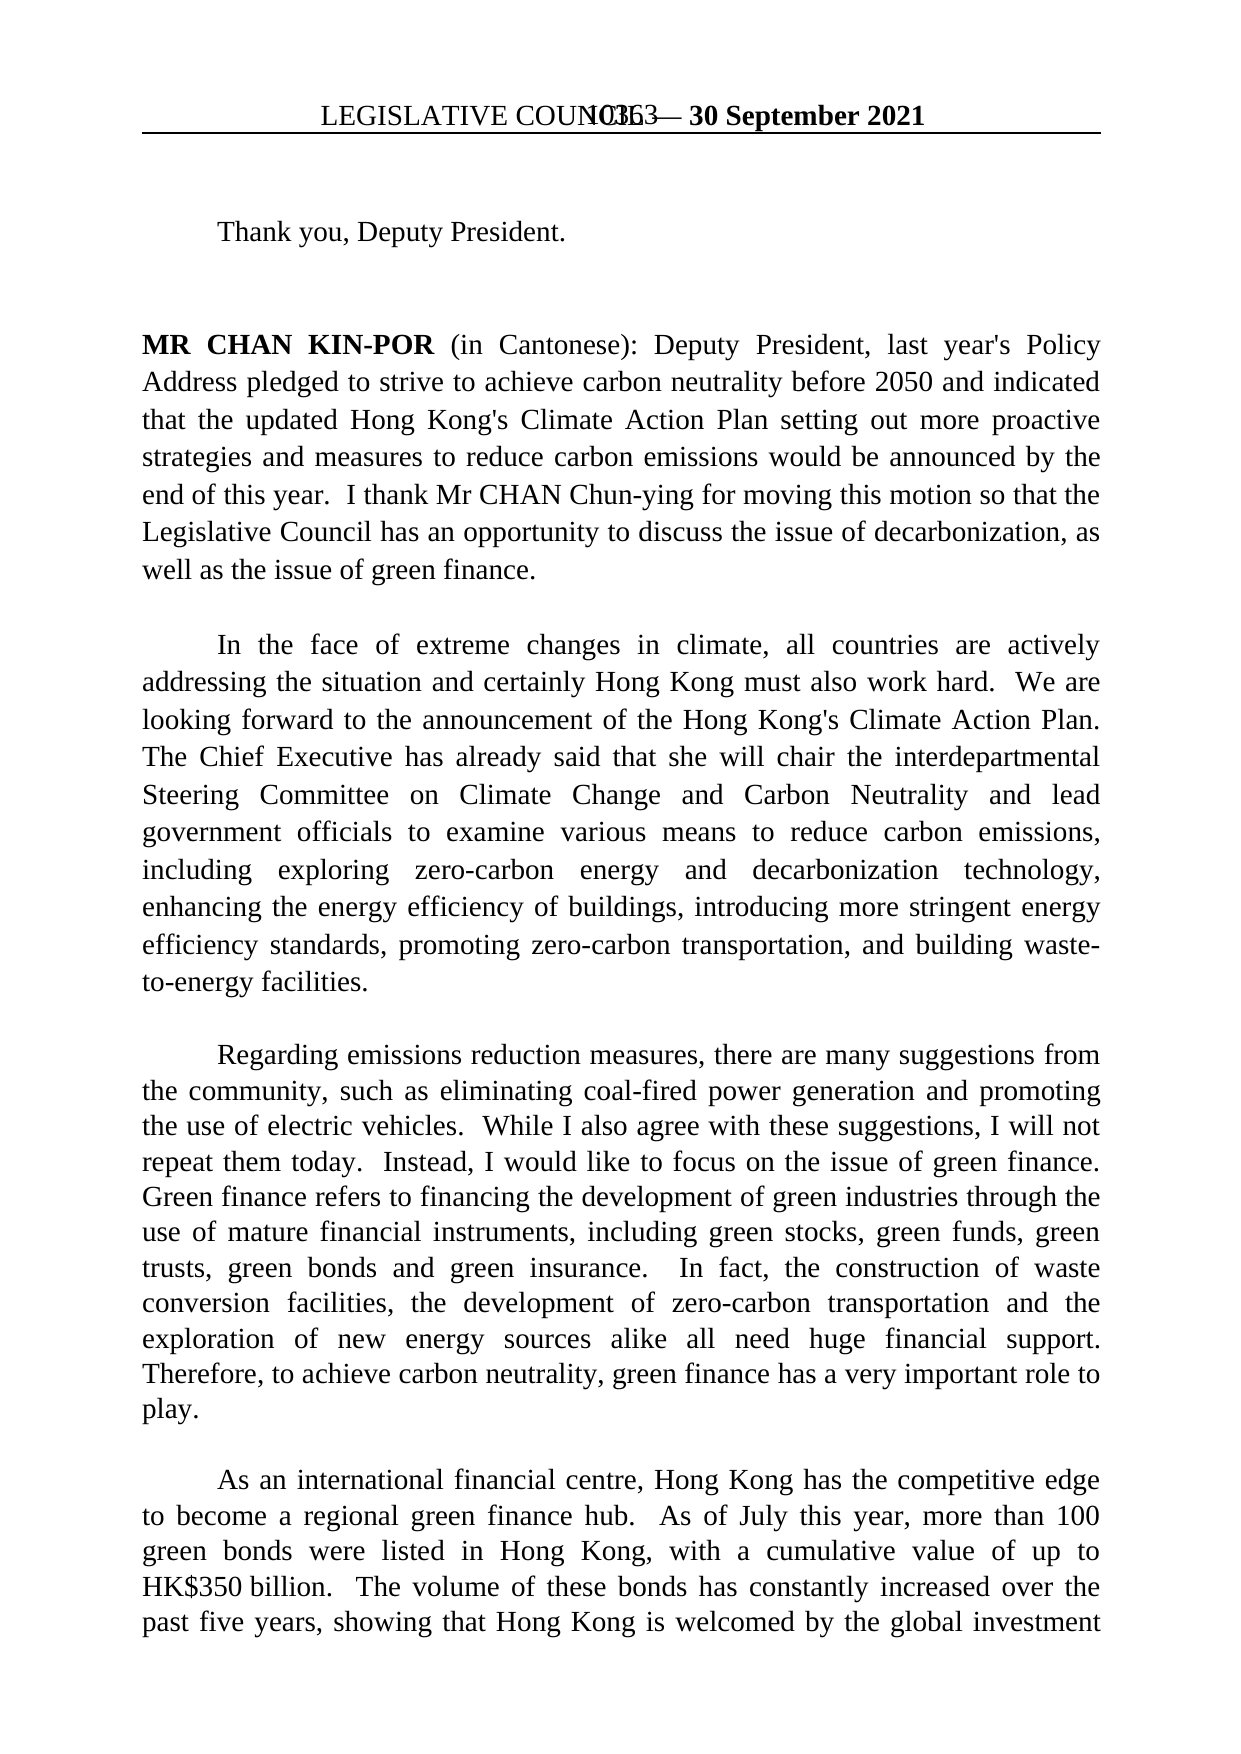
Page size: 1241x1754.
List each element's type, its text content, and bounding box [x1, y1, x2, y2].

text In the face of extreme changes in climate, all countries are actively addressing the situation and certainly Hong Kong must also work hard. We are looking forward to the announcement of the Hong Kong's Climate Action Plan. The Chief Executive has already said that she will chair the interdepartmental Steering Committee on Climate Change and Carbon Neutrality and lead government officials to examine various means to reduce carbon emissions, including exploring zero-carbon energy and decarbonization technology, enhancing the energy efficiency of buildings, introducing more stringent energy efficiency standards, promoting zero-carbon transportation, and building waste-‍to-‍energy facilities. [142, 623, 1101, 998]
text As an international financial centre, Hong Kong has the competitive edge to become a regional green finance hub. As of July this year, more than 100 green bonds were listed in Hong Kong, with a cumulative value of up to HK$350 billion. The volume of these bonds has constantly increased over the past five years, showing that Hong Kong is welcomed by the global investment [142, 1461, 1101, 1638]
text MR CHAN KIN-POR (in Cantonese): Deputy President, last year's Policy Address pledged to strive to achieve carbon neutrality before 2050 and indicated that the updated Hong Kong's Climate Action Plan setting out more proactive strategies and measures to reduce carbon emissions would be announced by the end of this year. I thank Mr CHAN Chun-ying for moving this motion so that the Legislative Council has an opportunity to discuss the issue of decarbonization, as well as the issue of green finance. [142, 323, 1101, 586]
text Thank you, Deputy President. [142, 211, 1101, 248]
text Regarding emissions reduction measures, there are many suggestions from the community, such as eliminating coal-fired power generation and promoting the use of electric vehicles. While I also agree with these suggestions, I will not repeat them today. Instead, I would like to focus on the issue of green finance. Green finance refers to financing the development of green industries through the use of mature financial instruments, including green stocks, green funds, green trusts, green bonds and green insurance. In fact, the construction of waste conversion facilities, the development of zero-carbon transportation and the exploration of new energy sources alike all need huge financial support. Therefore, to achieve carbon neutrality, green finance has a very important role to play. [142, 1036, 1101, 1425]
